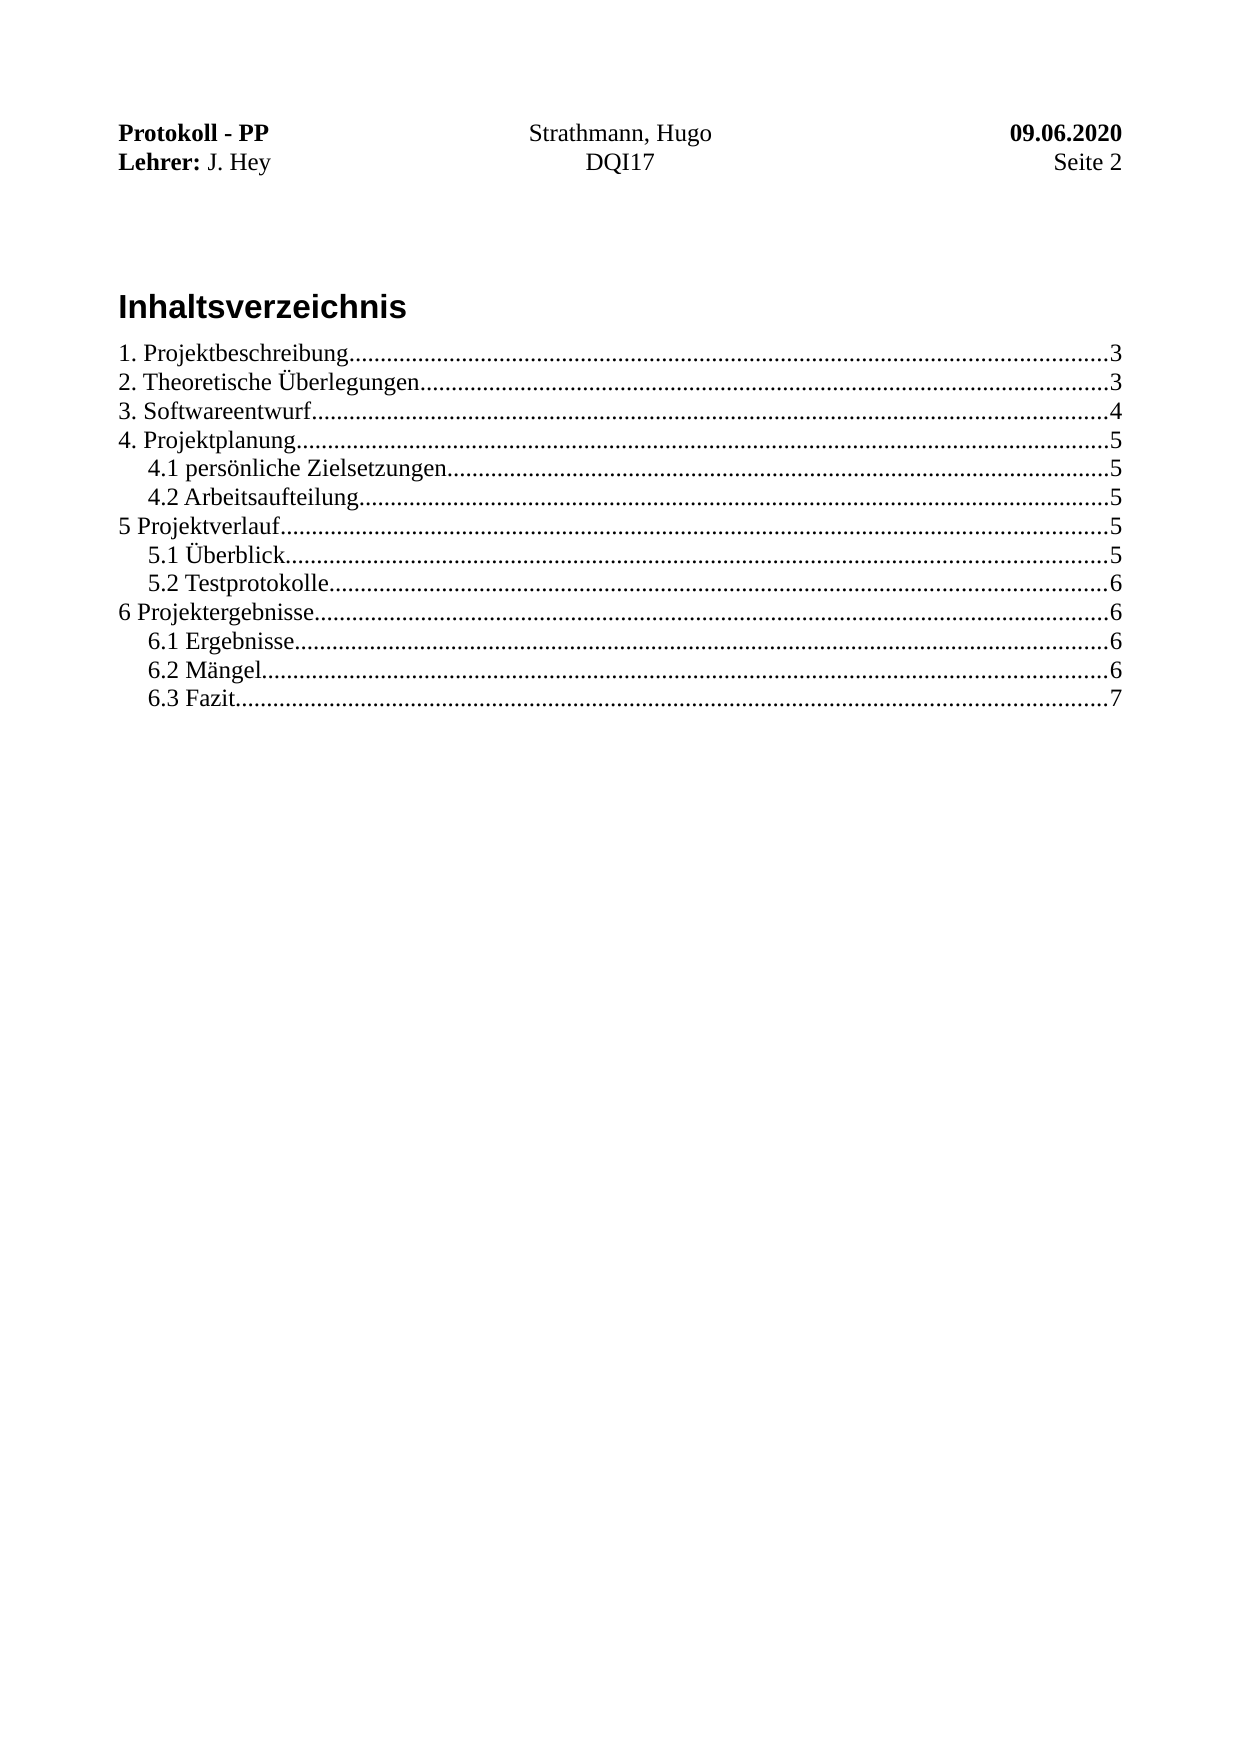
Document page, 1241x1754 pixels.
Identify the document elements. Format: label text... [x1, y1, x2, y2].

text 6 Projektergebnisse 6 [118, 597, 1122, 626]
text 1. Projektbeschreibung 3 [118, 338, 1122, 367]
text 6.3 Fazit 7 [148, 683, 1122, 712]
text 5.1 Überblick 5 [148, 540, 1122, 568]
text 5 Projektverlauf 5 [118, 511, 1122, 540]
text 4. Projektplanung 5 [118, 425, 1122, 453]
subtitle Inhaltsverzeichnis [118, 288, 1122, 326]
text 4.2 Arbeitsaufteilung 5 [148, 482, 1122, 511]
text 3. Softwareentwurf 4 [118, 396, 1122, 425]
text 5.2 Testprotokolle 6 [148, 568, 1122, 597]
text 6.1 Ergebnisse 6 [148, 626, 1122, 655]
text 6.2 Mängel 6 [148, 655, 1122, 683]
text 2. Theoretische Überlegungen 3 [118, 367, 1122, 396]
text 4.1 persönliche Zielsetzungen 5 [148, 453, 1122, 482]
